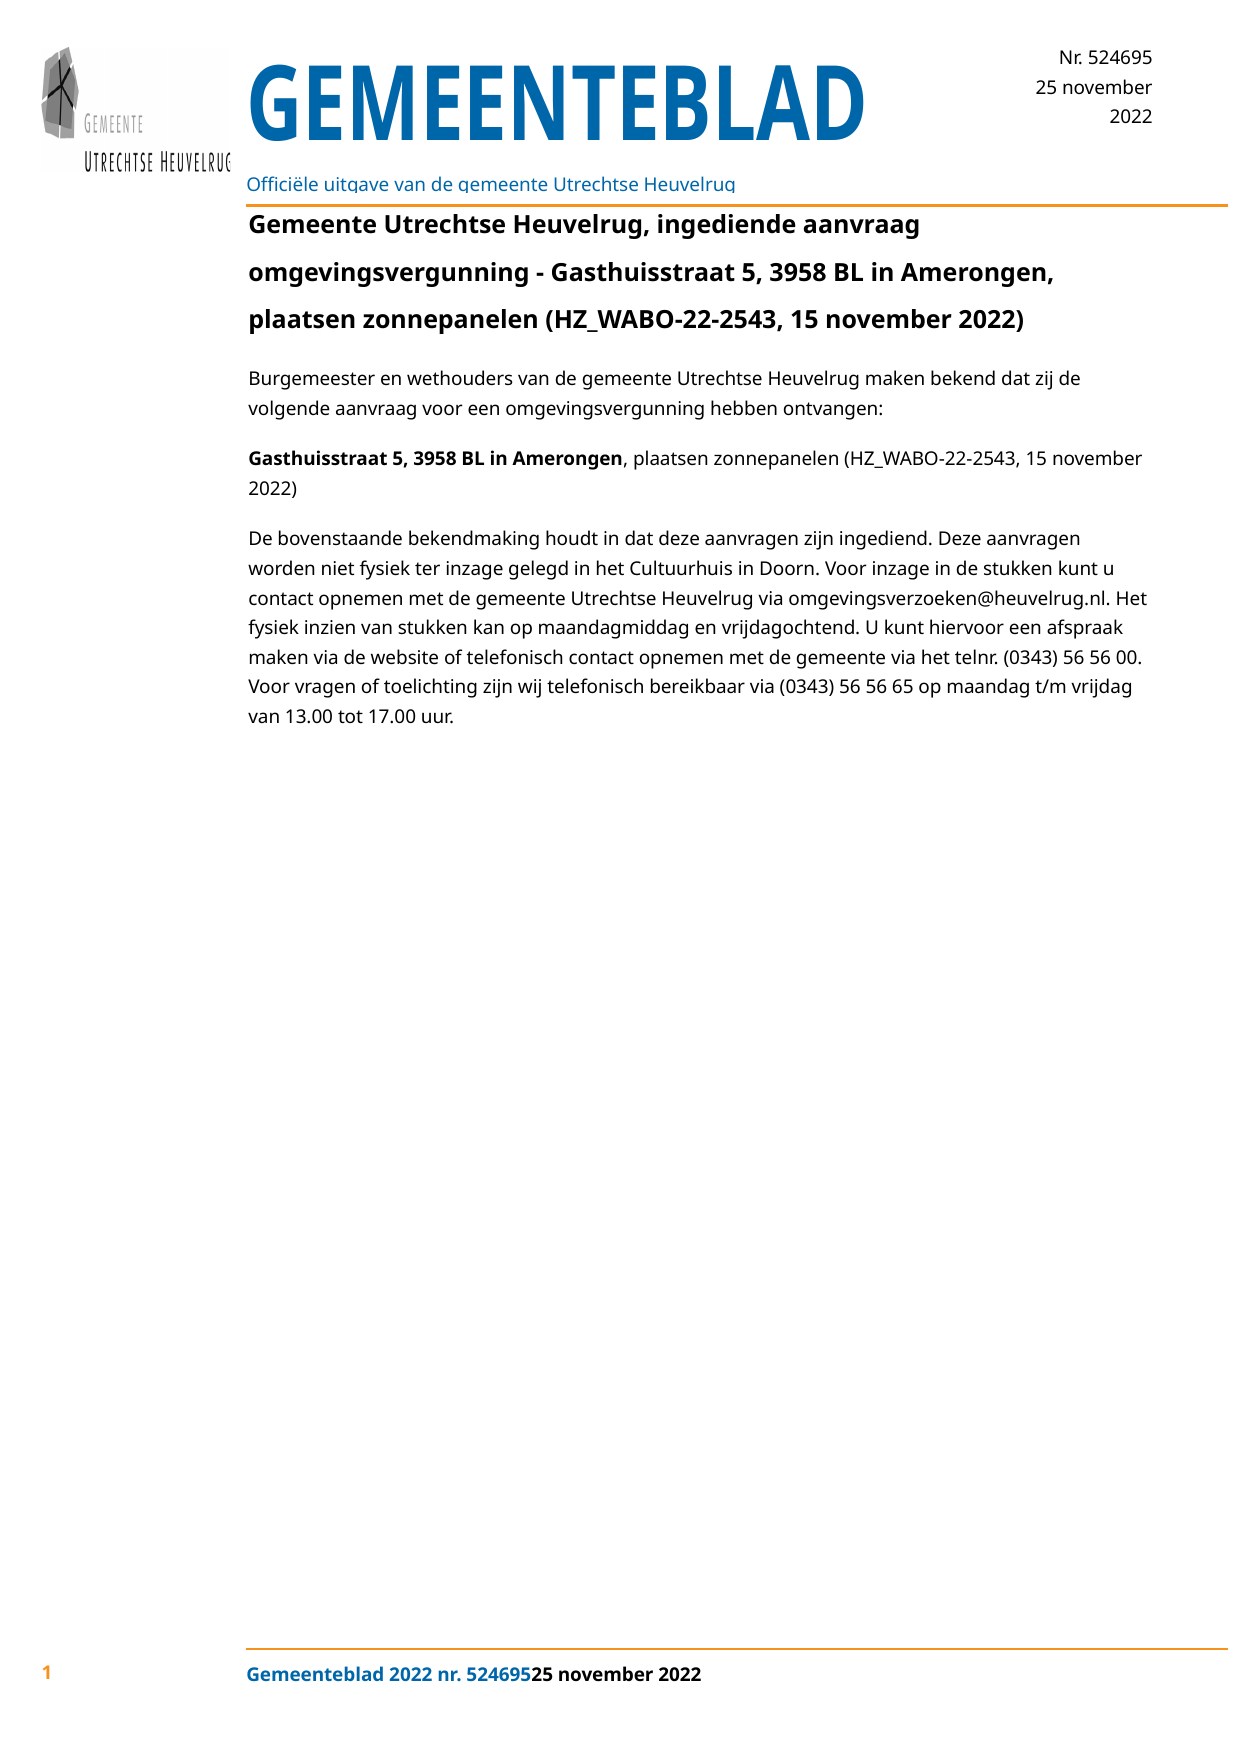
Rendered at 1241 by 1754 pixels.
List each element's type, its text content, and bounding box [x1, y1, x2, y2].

picture [41, 47, 231, 172]
text Gasthuisstraat 5, 3958 BL in Amerongen, plaatsen zonnepanelen (HZ_WABO-22-2543, 15 november 2022) [248, 446, 1152, 501]
text Burgemeester en wethouders van de gemeente Utrechtse Heuvelrug maken bekend dat zij de volgende aanvraag voor een omgevingsvergunning hebben ontvangen: [248, 366, 1152, 421]
text Gemeente Utrechtse Heuvelrug, ingediende aanvraag omgevingsvergunning - Gasthuisstraat 5, 3958 BL in Amerongen, plaatsen zonnepanelen (HZ_WABO-22-2543, 15 november 2022) [248, 207, 1152, 336]
text De bovenstaande bekendmaking houdt in dat deze aanvragen zijn ingediend. Deze aanvragen worden niet fysiek ter inzage gelegd in het Cultuurhuis in Doorn. Voor inzage in de stukken kunt u contact opnemen met de gemeente Utrechtse Heuvelrug via omgevingsverzoeken@heuvelrug.nl. Het fysiek inzien van stukken kan op maandagmiddag en vrijdagochtend. U kunt hiervoor een afspraak maken via de website of telefonisch contact opnemen met de gemeente via het telnr. (0343) 56 56 00. Voor vragen of toelichting zijn wij telefonisch bereikbaar via (0343) 56 56 65 op maandag t/m vrijdag van 13.00 tot 17.00 uur. [248, 526, 1152, 729]
